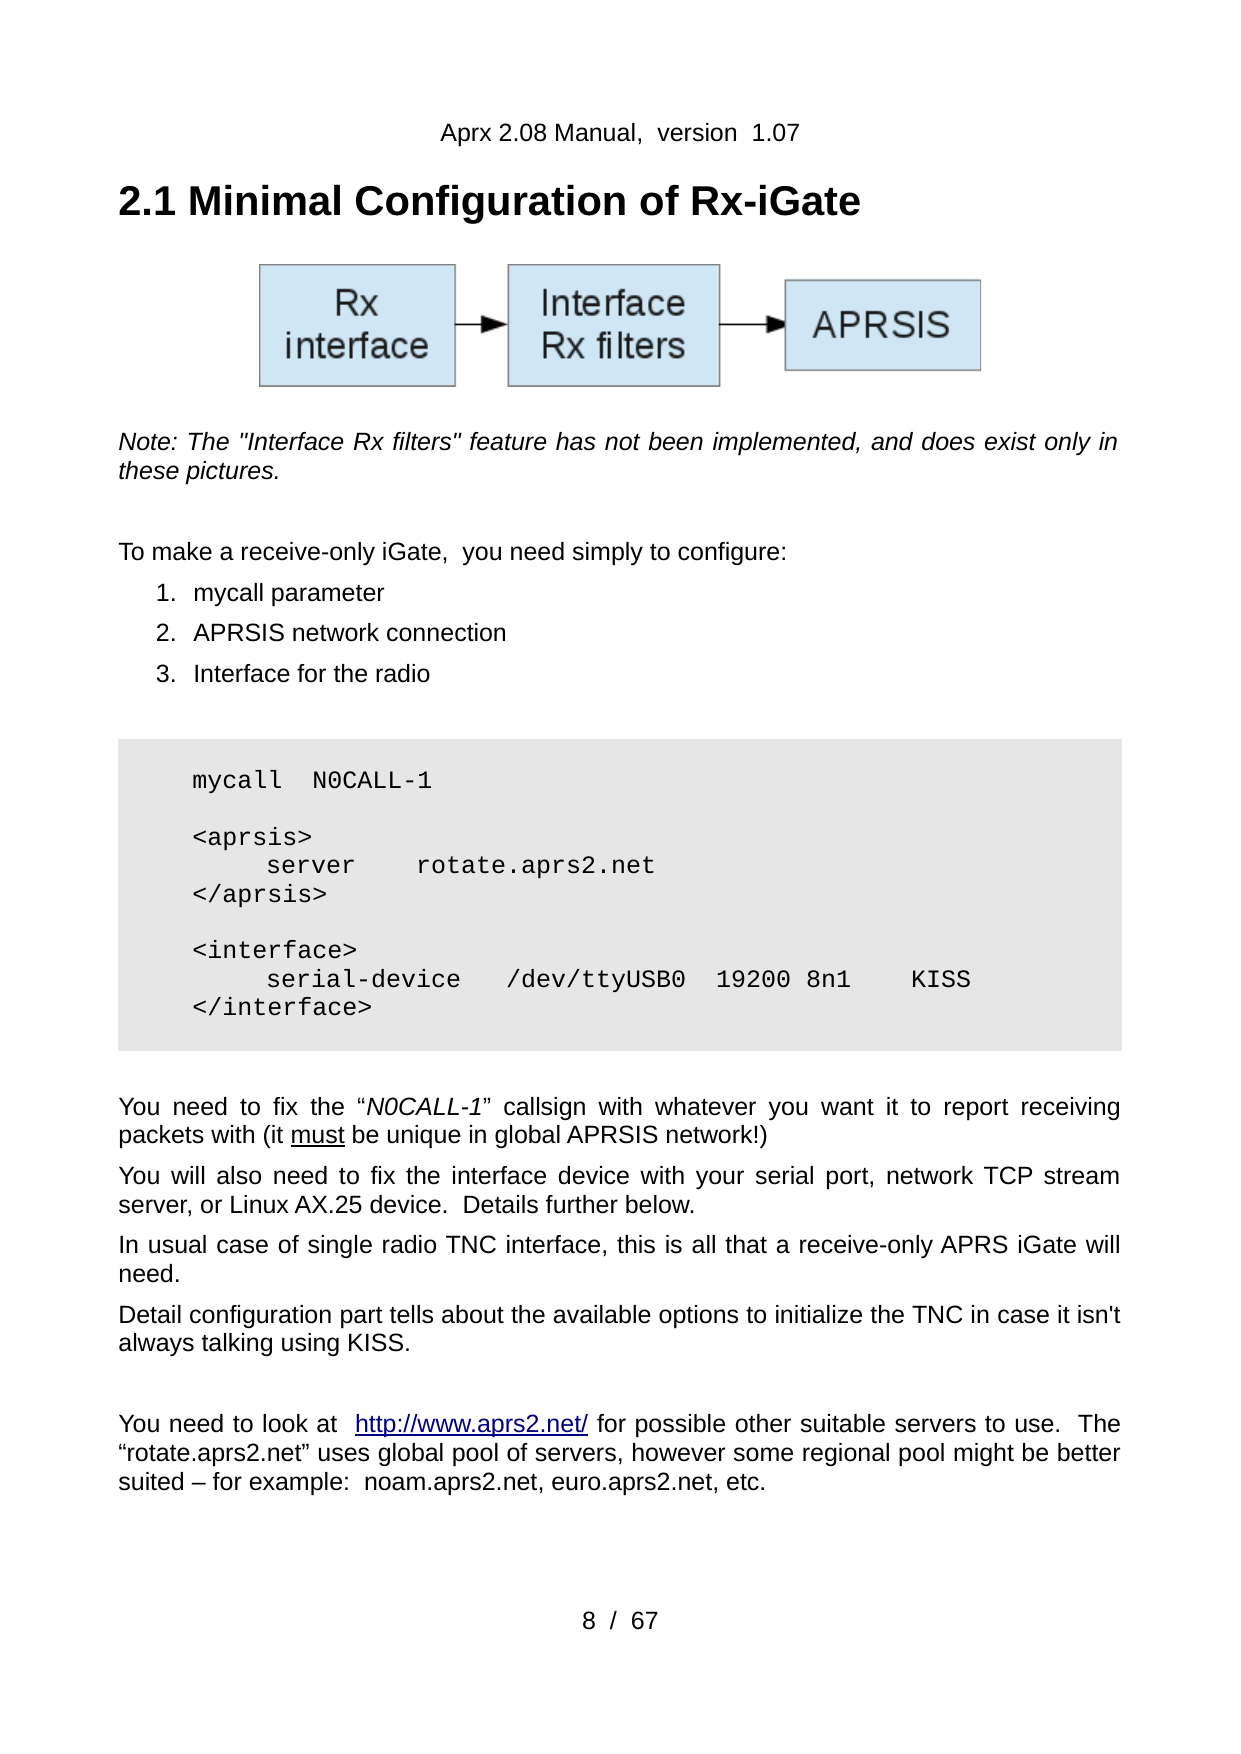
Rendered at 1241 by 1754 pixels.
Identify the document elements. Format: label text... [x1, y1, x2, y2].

text <interface> [118, 938, 1122, 966]
text You need to look at http://www.aprs2.net/ for possible other suitable servers to use. The “rotate.aprs2.net” uses global pool of servers, however some regional pool might be better suited – for example: noam.aprs2.net, euro.aprs2.net, etc. [118, 1409, 1122, 1496]
text server rotate.aprs2.net [118, 853, 1122, 881]
text Note: The "Interface Rx filters" feature has not been implemented, and does exist only in these pictures. [118, 427, 1122, 485]
list APRSIS network connection [156, 618, 1122, 647]
text serial-device /dev/ttyUSB0 19200 8n1 KISS [118, 966, 1122, 994]
text <aprsis> [118, 824, 1122, 853]
list Interface for the radio [156, 658, 1122, 687]
text You will also need to fix the interface device with your serial port, network TCP stream server, or Linux AX.25 device. Details further below. [118, 1161, 1122, 1218]
text Detail configuration part tells about the available options to initialize the TNC in case it isn't always talking using KISS. [118, 1299, 1122, 1357]
text </aprsis> [118, 881, 1122, 909]
text mycall N0CALL-1 [118, 768, 1122, 796]
list mycall parameter [156, 577, 1122, 606]
picture [259, 264, 982, 387]
subtitle Minimal Configuration of Rx-iGate [118, 176, 1122, 224]
text To make a receive-only iGate, you need simply to configure: [118, 537, 1122, 566]
text You need to fix the “N0CALL-1” callsign with whatever you want it to report receiving packets with (it must be unique in global APRSIS network!) [118, 1092, 1122, 1149]
text In usual case of single radio TNC interface, this is all that a receive-only APRS iGate will need. [118, 1230, 1122, 1288]
text </interface> [118, 994, 1122, 1023]
